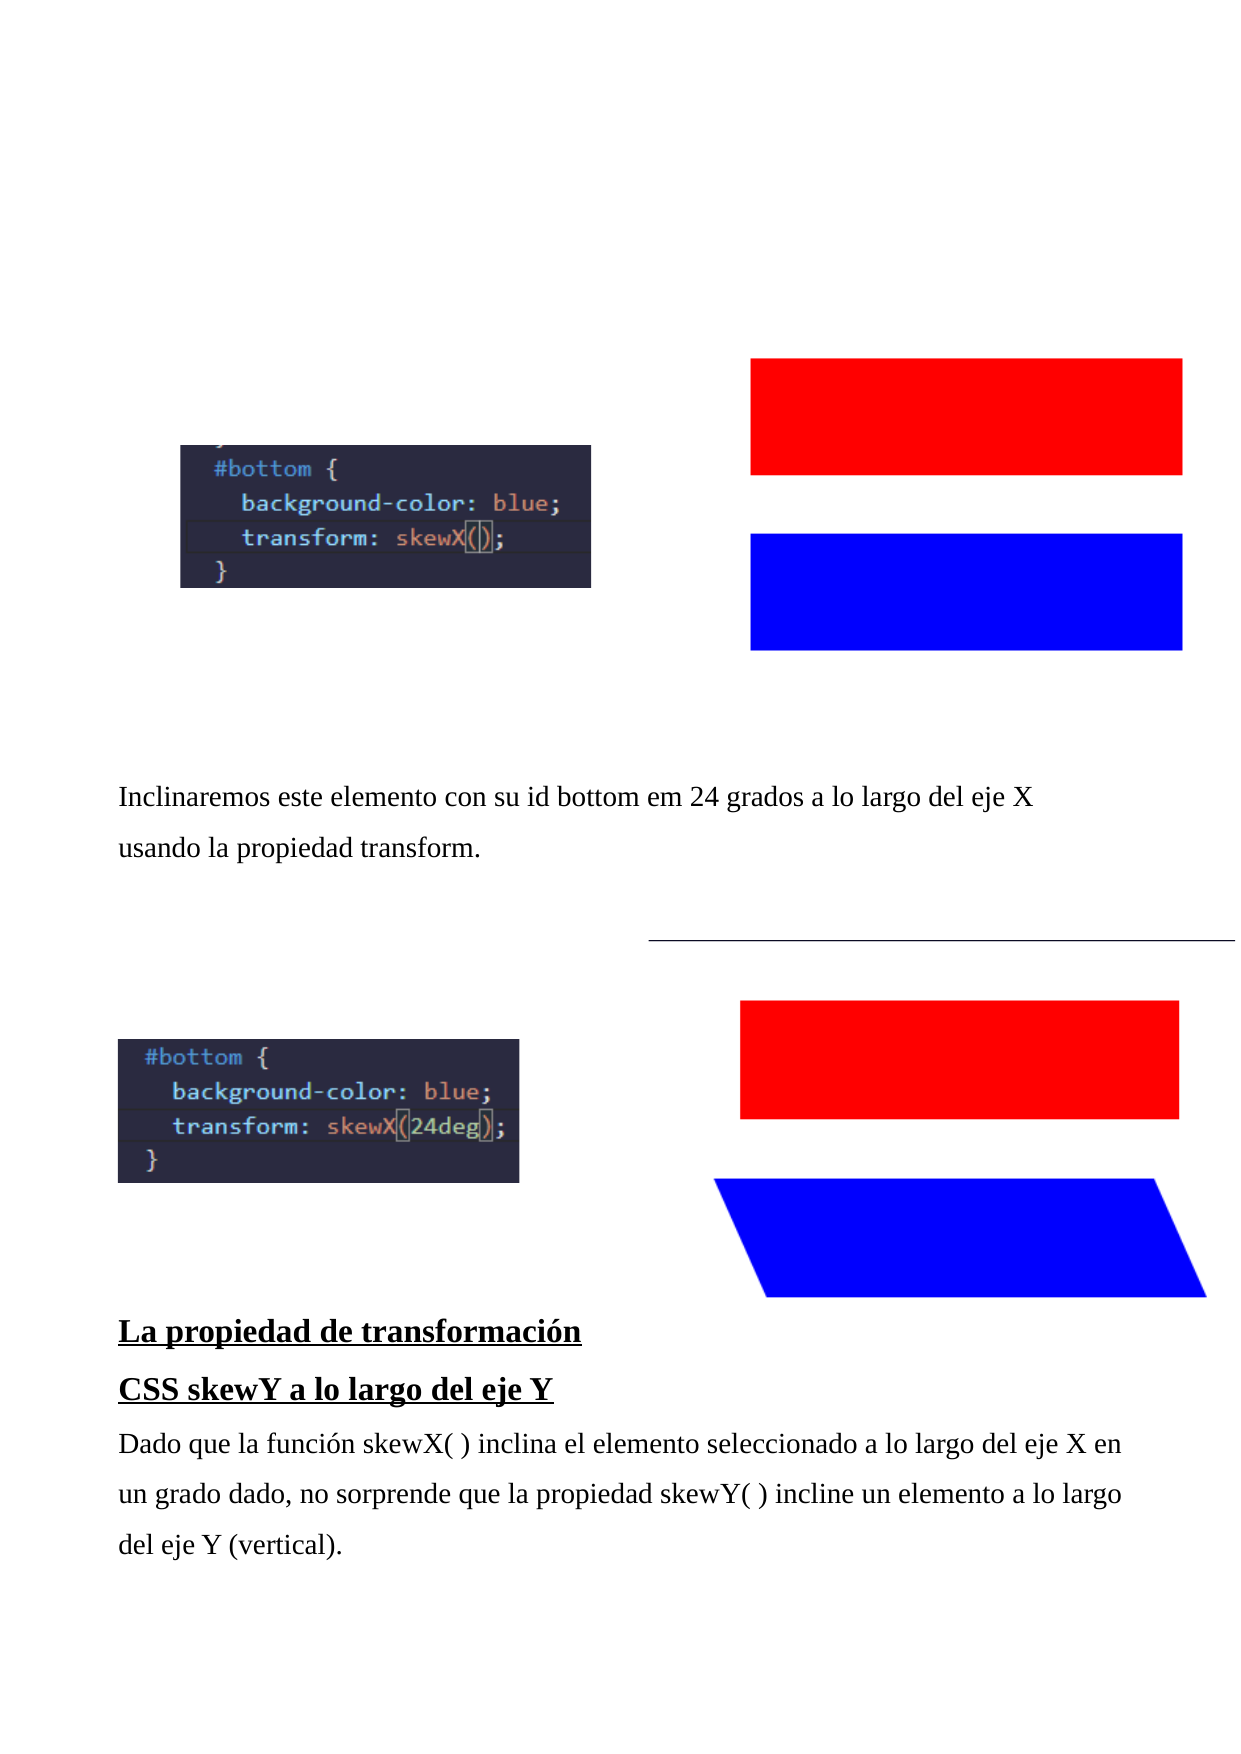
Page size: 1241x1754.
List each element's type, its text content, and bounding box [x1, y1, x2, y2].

text Inclinaremos este elemento con su id bottom em 24 grados a lo largo del eje X [118, 779, 1122, 813]
text La propiedad de transformación CSS skewY a lo largo del eje Y [118, 1311, 1122, 1407]
text Dado que la función skewX( ) inclina el elemento seleccionado a lo largo del eje X en un grado dado, no sorprende que la propiedad skewY( ) incline un elemento a lo largo del eje Y (vertical). [118, 1426, 1122, 1560]
text usando la propiedad transform. [118, 830, 1122, 863]
